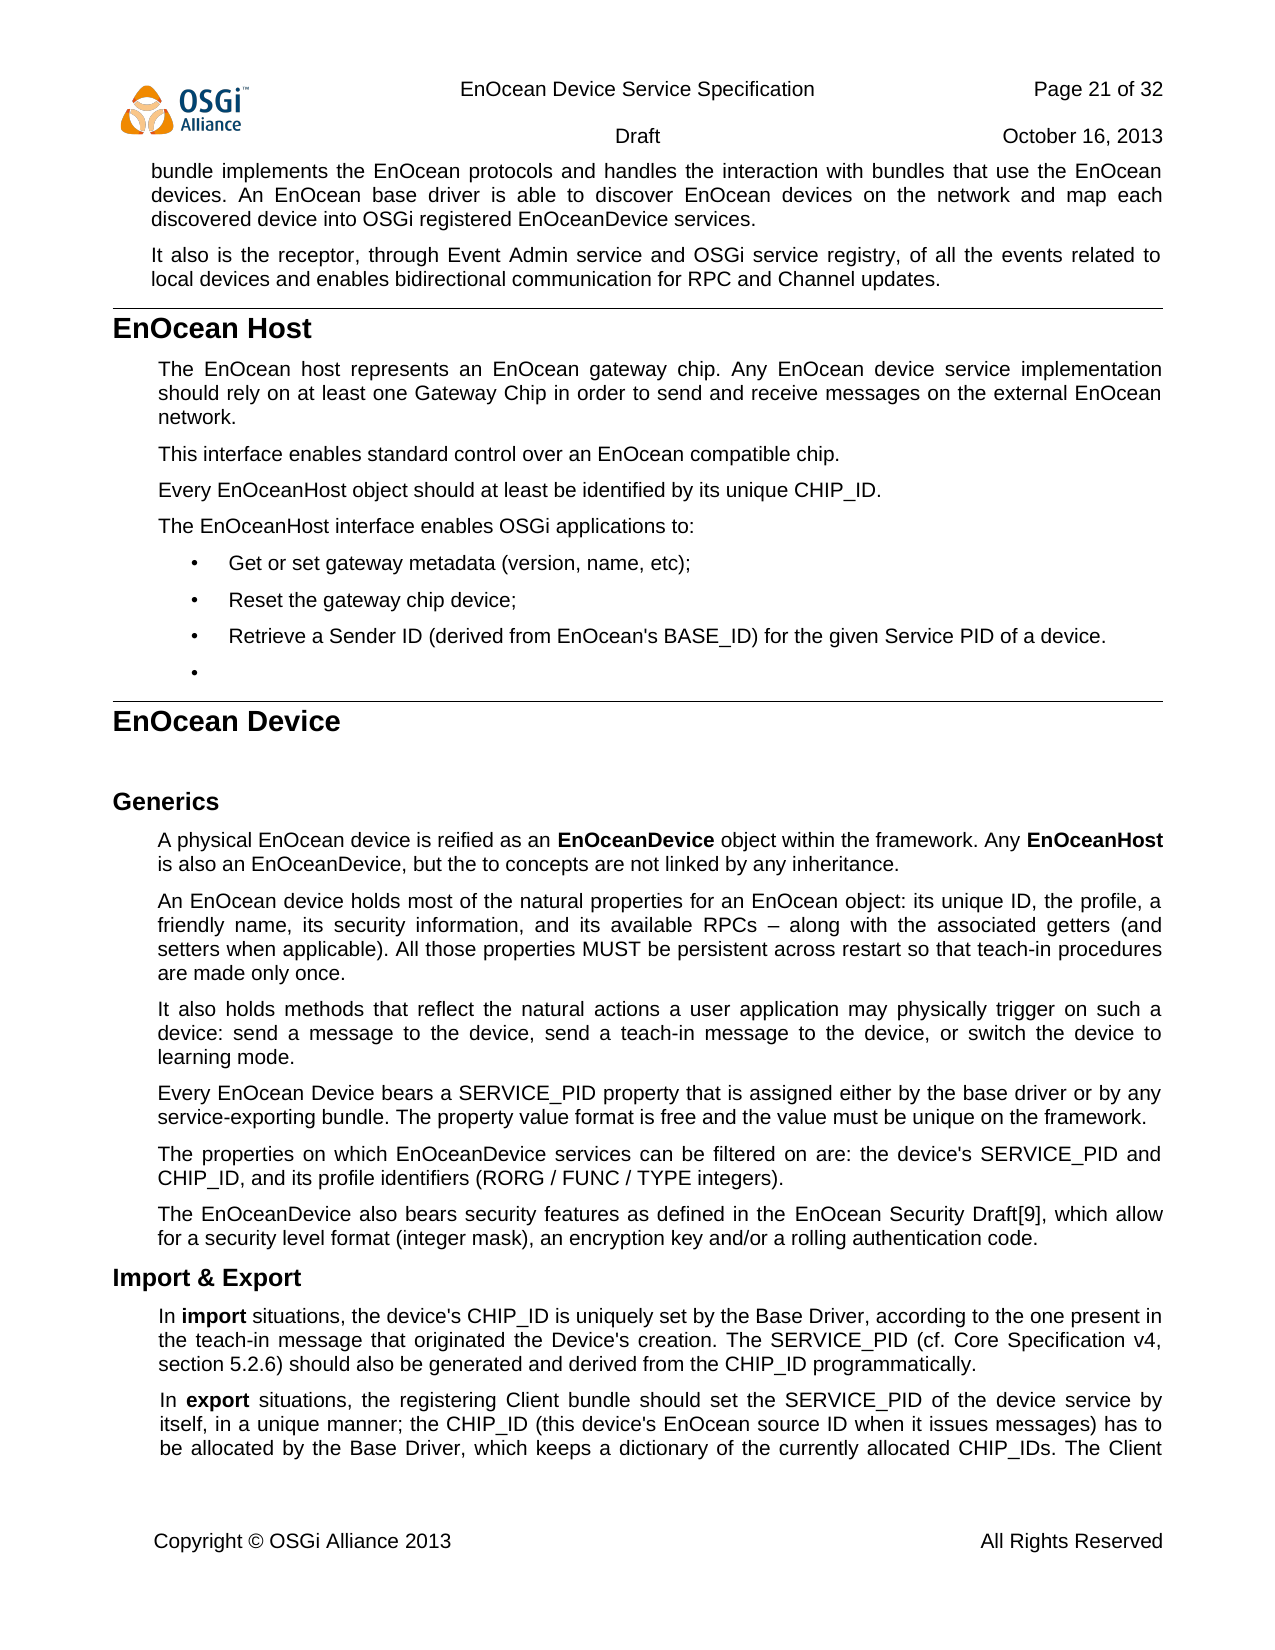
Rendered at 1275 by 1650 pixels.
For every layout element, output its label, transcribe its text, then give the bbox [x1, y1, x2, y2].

text It also holds methods that reflect the natural actions a user application may physically trigger on such a device: send a message to the device, send a teach-in message to the device, or switch the device to learning mode. [157, 997, 1163, 1069]
text In import situations, the device's CHIP_ID is uniquely set by the Base Driver, according to the one present in the teach-in message that originated the Device's creation. The SERVICE_PID (cf. Core Specification v4, section 5.2.6) should also be generated and derived from the CHIP_ID programmatically. [158, 1304, 1163, 1376]
text The EnOceanHost interface enables OSGi applications to: [158, 514, 1163, 538]
subtitle Import & Export [112, 1262, 1163, 1291]
text The EnOcean host represents an EnOcean gateway chip. Any EnOcean device service implementation should rely on at least one Gateway Chip in order to send and receive messages on the external EnOcean network. [158, 357, 1163, 429]
text An EnOcean device holds most of the natural properties for an EnOcean object: its unique ID, the profile, a friendly name, its security information, and its available RPCs – along with the associated getters (and setters when applicable). All those properties MUST be persistent across restart so that teach-in procedures are made only once. [157, 888, 1163, 984]
list Get or set gateway metadata (version, name, etc); [191, 551, 1163, 575]
subtitle Generics [112, 787, 1163, 816]
text A physical EnOcean device is reified as an EnOceanDevice object within the framework. Any EnOceanHost is also an EnOceanDevice, but the to concepts are not linked by any inheritance. [157, 828, 1163, 876]
text bundle implements the EnOcean protocols and handles the interaction with bundles that use the EnOcean devices. An EnOcean base driver is able to discover EnOcean devices on the network and map each discovered device into OSGi registered EnOceanDevice services. [151, 159, 1163, 231]
text The EnOceanDevice also bears security features as defined in the EnOcean Security Draft[9]., which allow for a security level format (integer mask), an encryption key and/or a rolling authentication code. [157, 1202, 1163, 1250]
picture [113, 78, 257, 142]
text In export situations, the registering Client bundle should set the SERVICE_PID of the device service by itself, in a unique manner; the CHIP_ID (this device's EnOcean source ID when it issues messages) has to be allocated by the Base Driver, which keeps a dictionary of the currently allocated CHIP_IDs. The Client [159, 1388, 1163, 1460]
text The properties on which EnOceanDevice services can be filtered on are: the device's SERVICE_PID and CHIP_ID, and its profile identifiers (RORG / FUNC / TYPE integers). [157, 1142, 1163, 1189]
list It also is the receptor, through Event Admin service and OSGi service registry, of all the events related to local devices and enables bidirectional communication for RPC and Channel updates. [151, 243, 1163, 291]
text This interface enables standard control over an EnOcean compatible chip. [158, 441, 1163, 465]
list Retrieve a Sender ID (derived from EnOcean's BASE_ID) for the given Service PID of a device. [191, 624, 1163, 648]
text Every EnOcean Device bears a SERVICE_PID property that is assigned either by the base driver or by any service-exporting bundle. The property value format is free and the value must be unique on the framework. [157, 1081, 1163, 1129]
list Reset the gateway chip device; [191, 587, 1163, 611]
text Every EnOceanHost object should at least be identified by its unique CHIP_ID. [158, 478, 1163, 502]
subtitle EnOcean Host [112, 309, 1163, 344]
